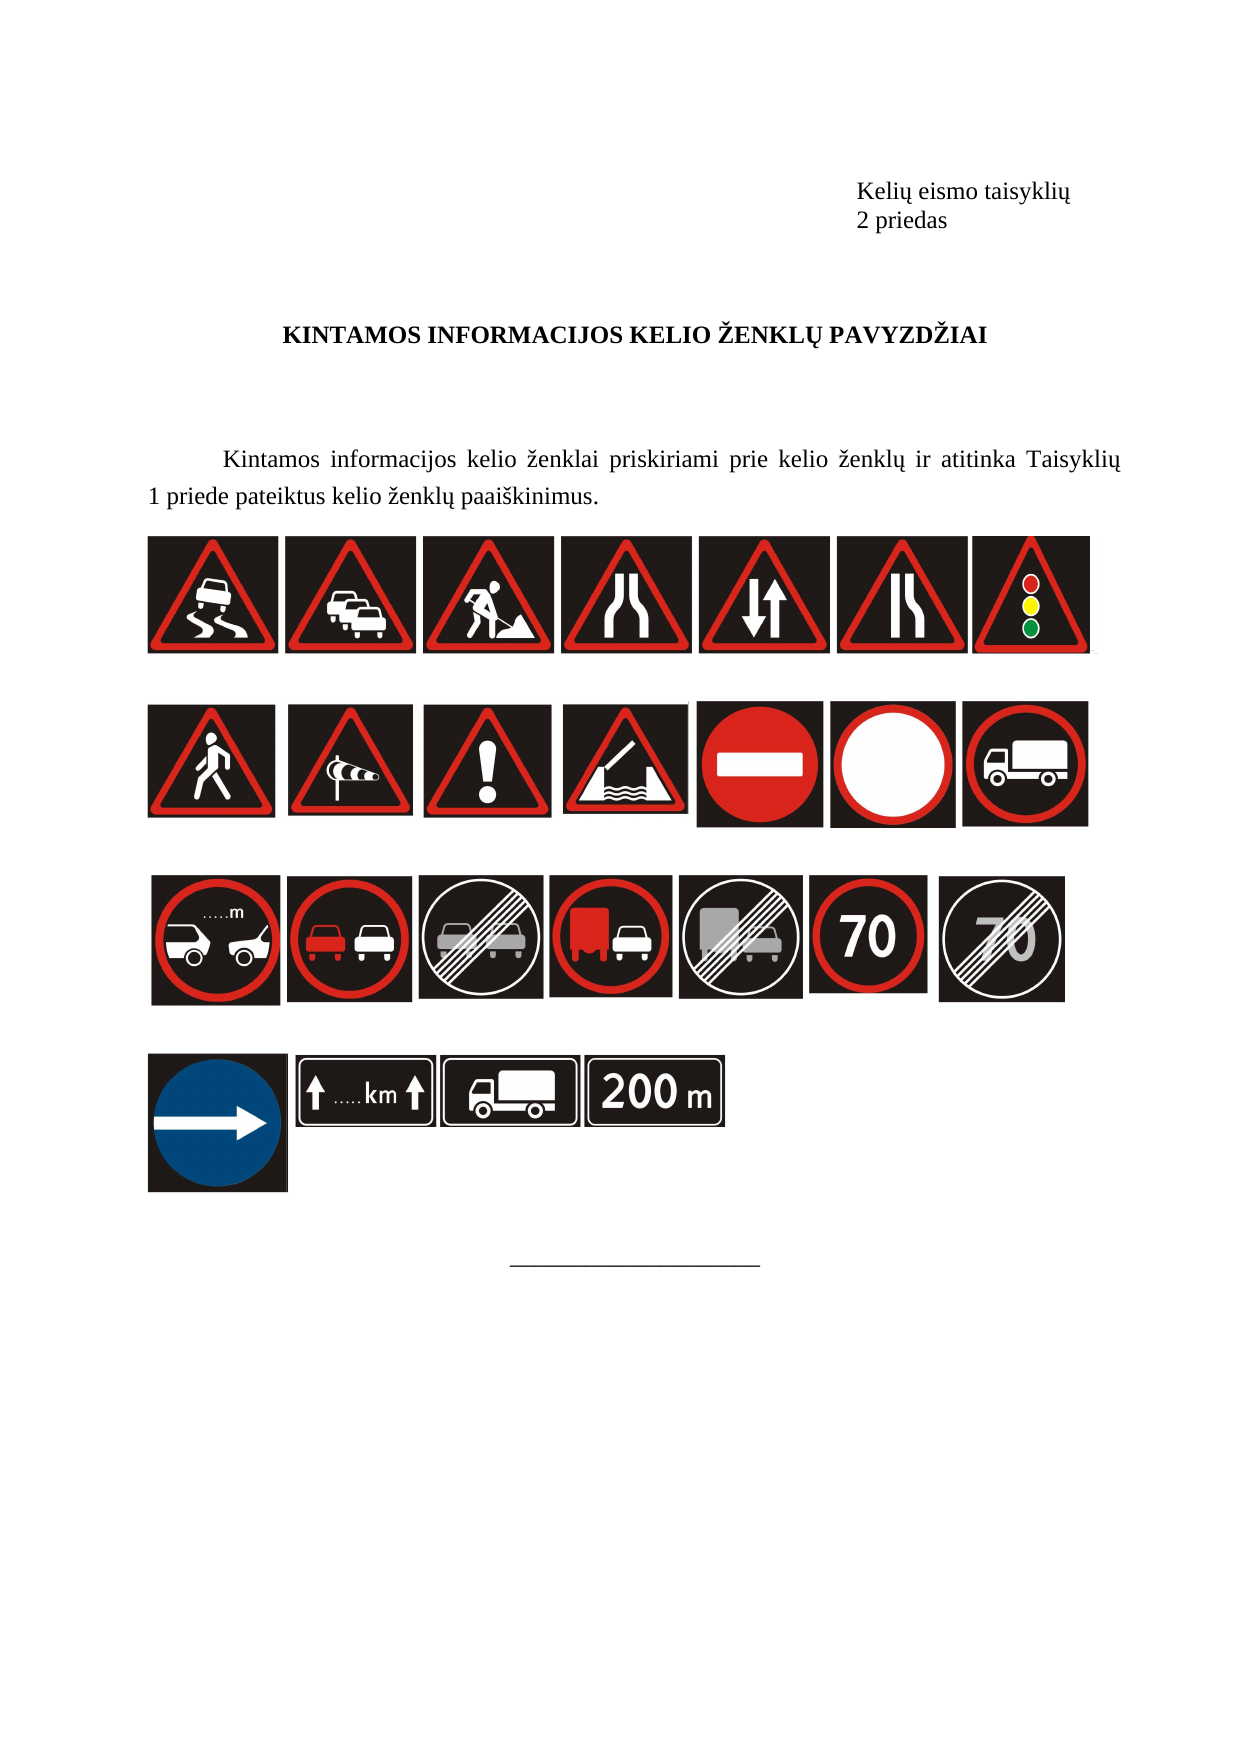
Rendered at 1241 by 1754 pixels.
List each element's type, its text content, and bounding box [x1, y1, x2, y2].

text Kelių eismo taisyklių 2 priedas [856, 176, 1122, 234]
text KINTAMOS INFORMACIJOS KELIO ŽENKLŲ PAVYZDŽIAI [148, 320, 1122, 349]
text –––––––––––––––––––– [148, 1249, 1122, 1278]
text Kintamos informacijos kelio ženklai priskiriami prie kelio ženklų ir atitinka Taisyklių 1 priede pateiktus kelio ženklų paaiškinimus. [148, 435, 1122, 510]
